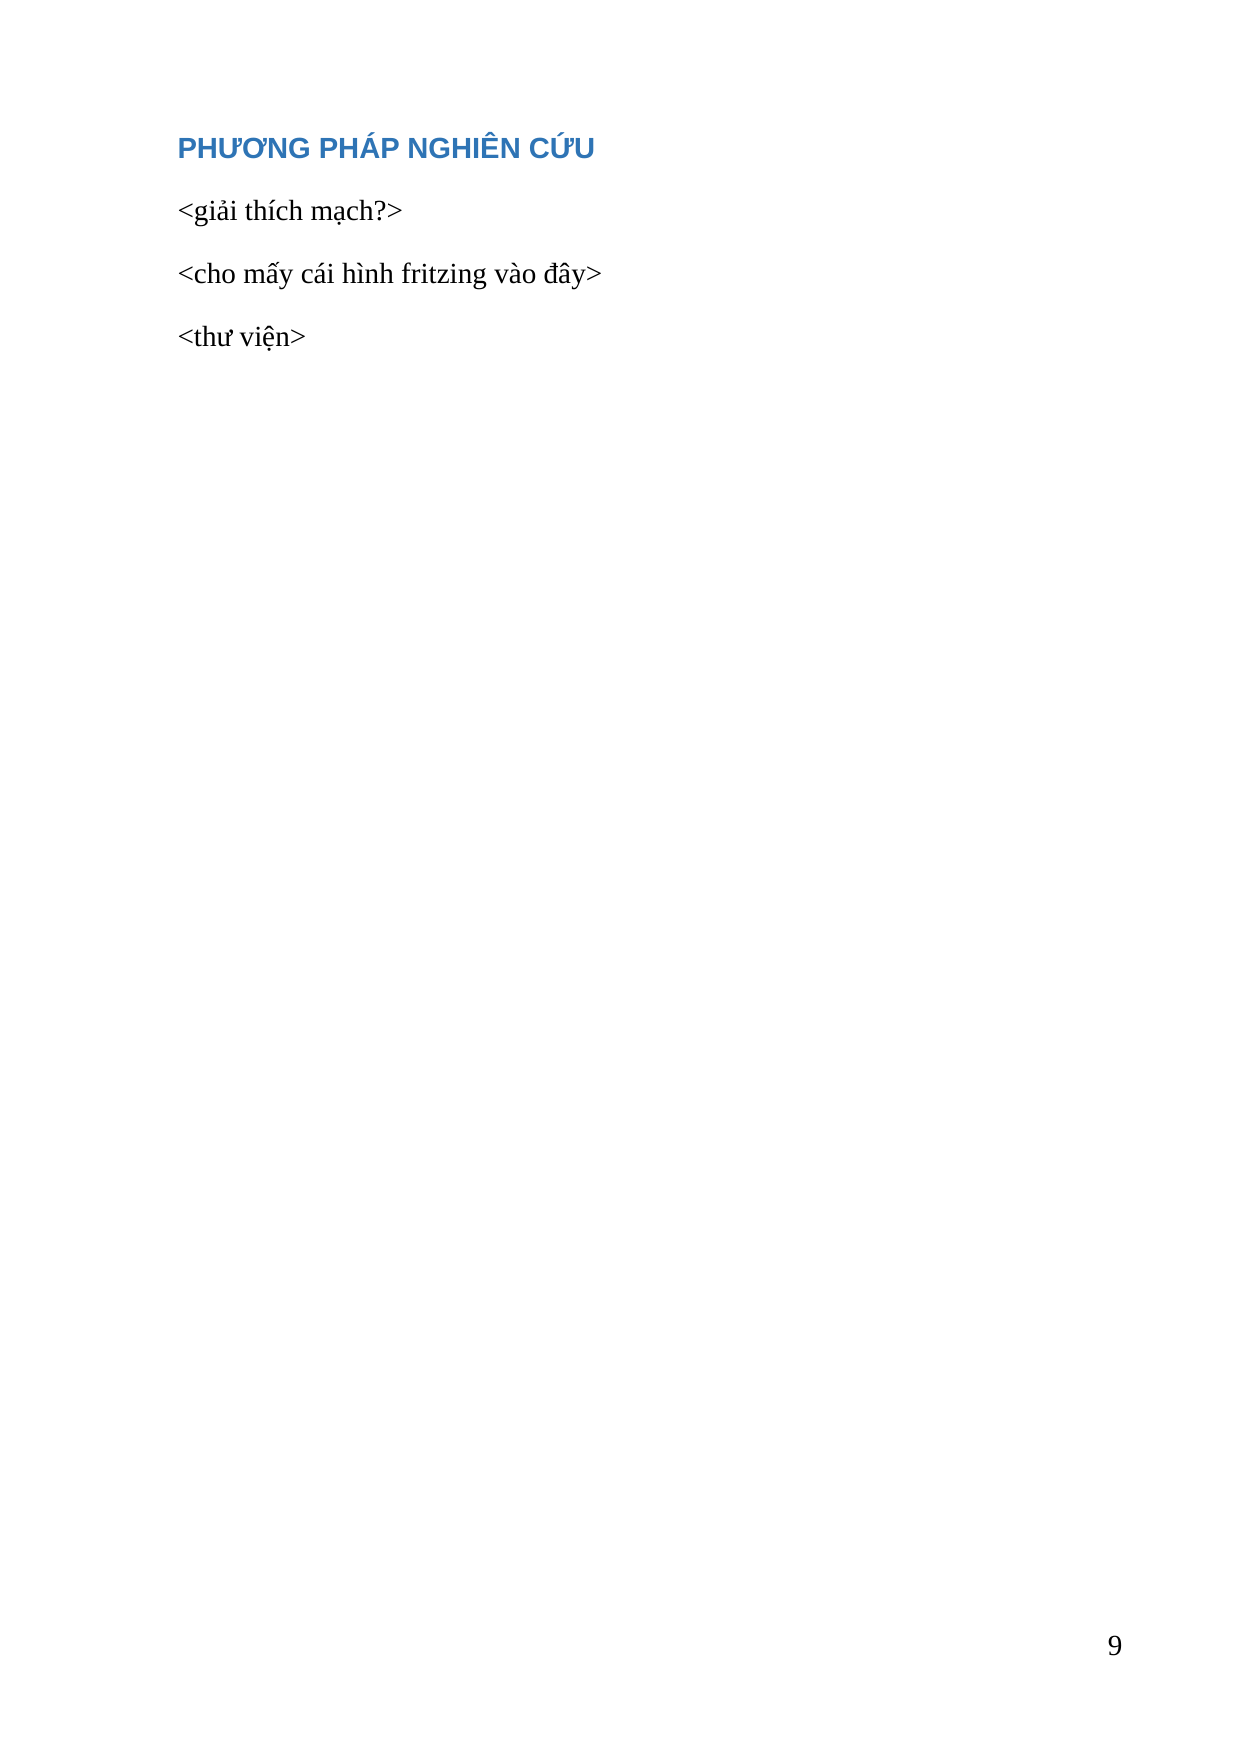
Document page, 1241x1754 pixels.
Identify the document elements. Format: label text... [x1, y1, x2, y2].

text <thư viện> [177, 319, 1122, 353]
text <giải thích mạch?> [177, 193, 1122, 227]
text <cho mấy cái hình fritzing vào đây> [177, 256, 1122, 290]
subtitle PHƯƠNG PHÁP NGHIÊN CỨU [177, 131, 1122, 164]
